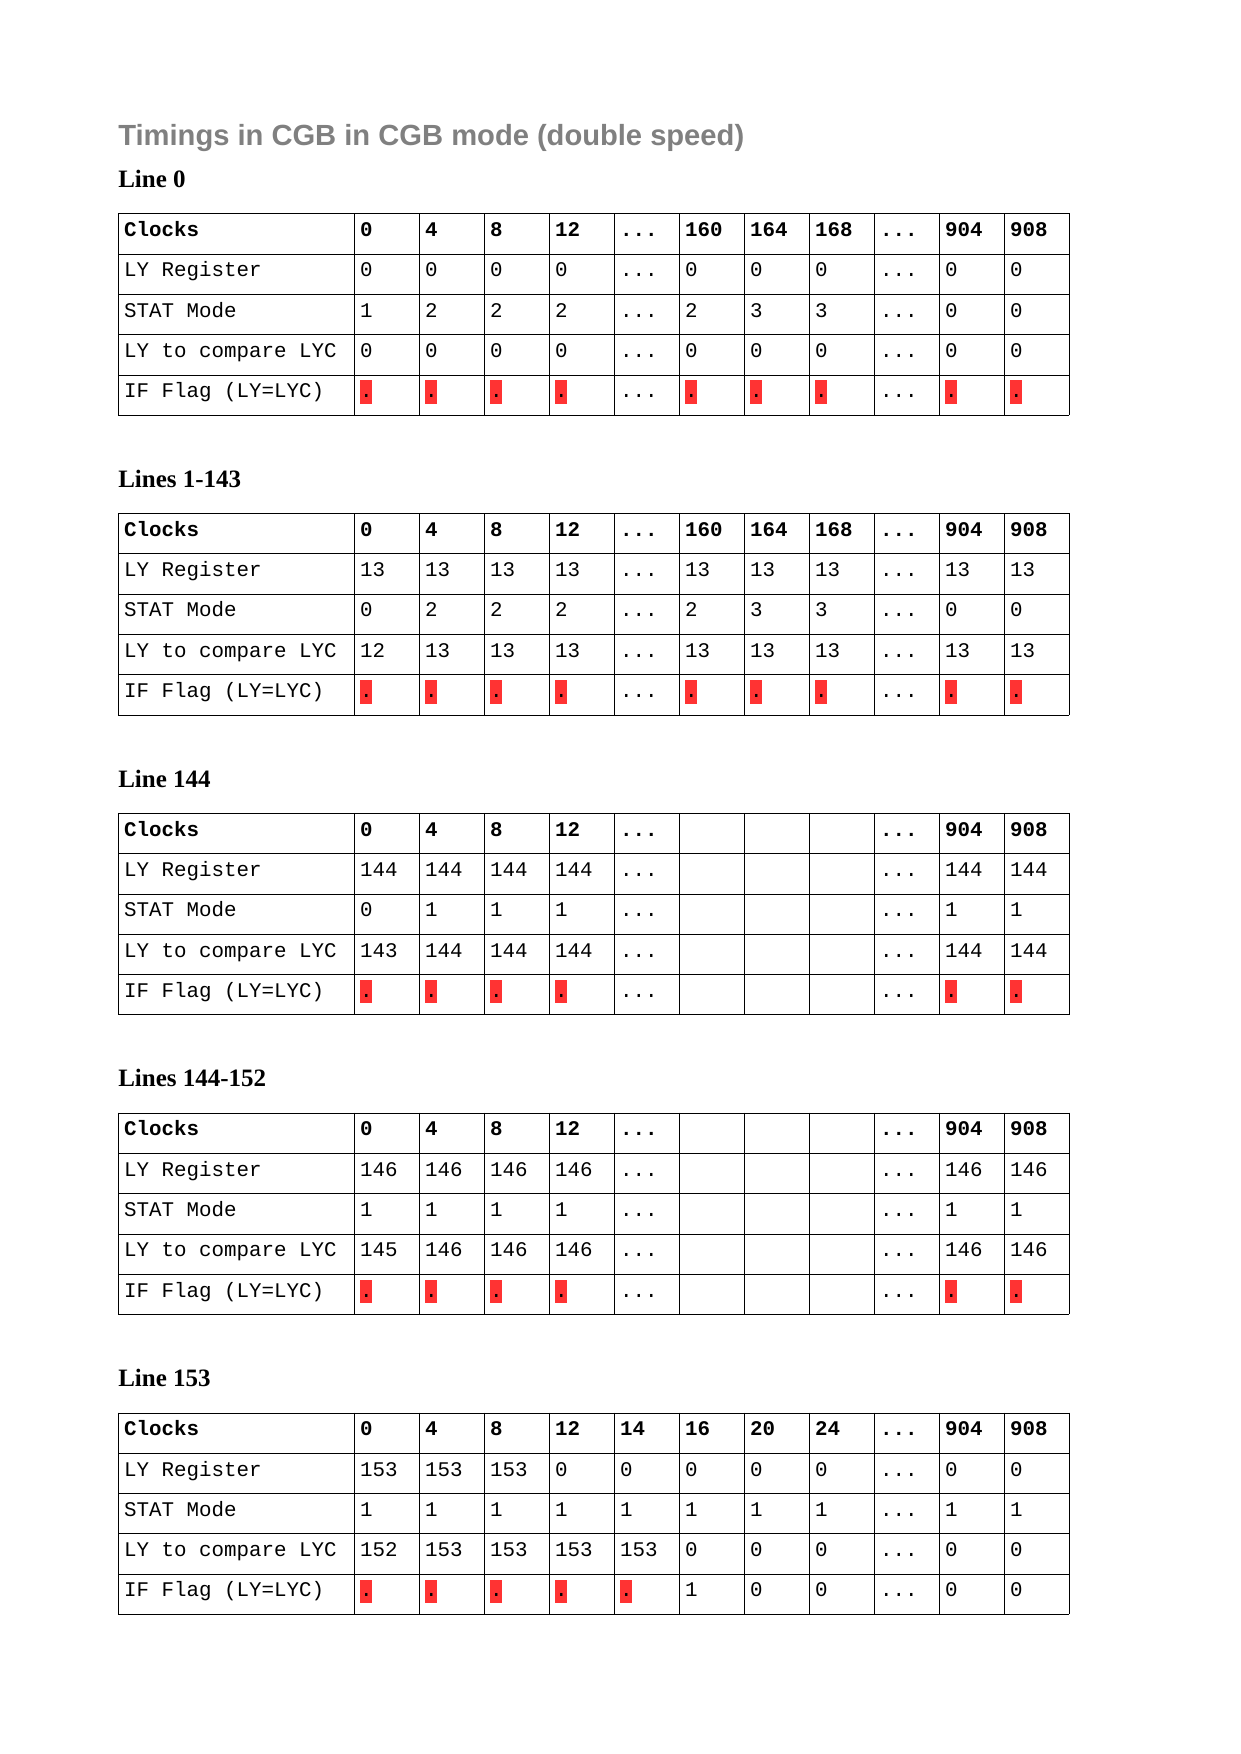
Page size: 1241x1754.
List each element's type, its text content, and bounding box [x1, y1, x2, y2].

table_cell 13 [420, 554, 484, 594]
table_header 160 [680, 514, 744, 553]
table_cell [810, 935, 874, 974]
table_cell 13 [680, 635, 744, 674]
table_cell 0 [745, 1575, 809, 1614]
table_cell 2 [420, 295, 484, 334]
table_cell 1 [550, 895, 614, 934]
table_cell . [1005, 376, 1069, 415]
table_cell . [550, 376, 614, 415]
table_cell 144 [485, 854, 549, 893]
table_header 0 [355, 514, 419, 553]
table_cell 13 [355, 554, 419, 594]
table_cell 13 [485, 635, 549, 674]
table_cell 1 [940, 1494, 1004, 1533]
table_cell IF Flag (LY=LYC) [119, 1275, 354, 1314]
table_cell [745, 895, 809, 934]
table_header 168 [810, 214, 874, 253]
table_cell . [420, 975, 484, 1014]
table_cell 0 [1005, 335, 1069, 374]
table_cell ... [875, 1454, 939, 1493]
table_cell 0 [1005, 255, 1069, 294]
table_cell 146 [355, 1154, 419, 1193]
table_cell ... [615, 935, 679, 974]
table_cell 0 [550, 255, 614, 294]
table_header 4 [420, 814, 484, 853]
table_header 908 [1005, 1414, 1069, 1453]
table_header ... [615, 814, 679, 853]
table_cell 0 [940, 295, 1004, 334]
table_cell ... [875, 1275, 939, 1314]
table_cell [745, 975, 809, 1014]
table_cell [680, 895, 744, 934]
table_cell 13 [420, 635, 484, 674]
table_cell 146 [485, 1235, 549, 1274]
table_cell ... [875, 1194, 939, 1233]
table_header ... [615, 514, 679, 553]
table_header 908 [1005, 214, 1069, 253]
table_header 4 [420, 514, 484, 553]
table_cell 0 [485, 255, 549, 294]
table_cell ... [875, 935, 939, 974]
table_cell [680, 1194, 744, 1233]
table_cell 0 [680, 255, 744, 294]
table_cell 153 [355, 1454, 419, 1493]
table_cell LY Register [119, 255, 354, 294]
table_cell 13 [550, 635, 614, 674]
table_cell 144 [420, 935, 484, 974]
table_cell . [745, 376, 809, 415]
table_cell 0 [550, 1454, 614, 1493]
table_cell . [485, 376, 549, 415]
table_header 164 [745, 514, 809, 553]
table_cell ... [875, 335, 939, 374]
table_cell . [680, 675, 744, 714]
table_cell [745, 1154, 809, 1193]
table_cell ... [875, 1154, 939, 1193]
table_cell [680, 935, 744, 974]
table_header 8 [485, 1114, 549, 1153]
table_header [745, 814, 809, 853]
table_header ... [615, 1114, 679, 1153]
table_cell 2 [680, 295, 744, 334]
table_cell 0 [485, 335, 549, 374]
table_cell 0 [810, 335, 874, 374]
table_cell 0 [1005, 295, 1069, 334]
table_cell 146 [420, 1235, 484, 1274]
table_cell 153 [615, 1534, 679, 1574]
table_cell [680, 1154, 744, 1193]
table_cell [745, 935, 809, 974]
table_cell 144 [550, 854, 614, 893]
table_cell 153 [420, 1534, 484, 1574]
table_cell ... [615, 1194, 679, 1233]
table_header ... [875, 214, 939, 253]
table_cell 0 [680, 335, 744, 374]
subtitle Timings in CGB in CGB mode (double speed) [118, 118, 1122, 152]
table_header ... [875, 814, 939, 853]
table_cell ... [615, 595, 679, 634]
table_cell 0 [355, 335, 419, 374]
table_cell . [940, 376, 1004, 415]
table_cell ... [615, 335, 679, 374]
table_header 4 [420, 214, 484, 253]
table_cell . [485, 675, 549, 714]
table_cell . [550, 1275, 614, 1314]
table_cell . [485, 1575, 549, 1614]
table_cell 13 [810, 635, 874, 674]
table_cell . [420, 1575, 484, 1614]
table_cell [680, 975, 744, 1014]
table_cell 13 [1005, 554, 1069, 594]
text Line 153 [118, 1363, 1122, 1392]
table_cell 1 [420, 1194, 484, 1233]
table_cell 2 [680, 595, 744, 634]
table_cell 0 [810, 1534, 874, 1574]
table_cell ... [875, 376, 939, 415]
table_header 12 [550, 1114, 614, 1153]
table_cell ... [615, 1235, 679, 1274]
table_cell 13 [1005, 635, 1069, 674]
table_cell [810, 975, 874, 1014]
table_cell 146 [420, 1154, 484, 1193]
table_cell 0 [680, 1454, 744, 1493]
table_cell LY to compare LYC [119, 335, 354, 374]
table_cell LY to compare LYC [119, 1534, 354, 1574]
table_header 904 [940, 814, 1004, 853]
table_cell . [485, 975, 549, 1014]
table_cell ... [875, 554, 939, 594]
table_cell . [420, 376, 484, 415]
table_cell 13 [485, 554, 549, 594]
table_header 20 [745, 1414, 809, 1453]
table_cell 1 [485, 1194, 549, 1233]
table_header Clocks [119, 1414, 354, 1453]
table_cell ... [875, 295, 939, 334]
table_cell 1 [355, 1194, 419, 1233]
table_cell . [355, 376, 419, 415]
table_cell 0 [745, 1534, 809, 1574]
table_cell 0 [355, 895, 419, 934]
table_cell [810, 895, 874, 934]
table_cell 1 [940, 1194, 1004, 1233]
table_cell IF Flag (LY=LYC) [119, 975, 354, 1014]
table_cell ... [875, 595, 939, 634]
table_header ... [615, 214, 679, 253]
table_cell 143 [355, 935, 419, 974]
table_cell STAT Mode [119, 1194, 354, 1233]
table_cell ... [615, 1154, 679, 1193]
table_cell 0 [940, 1534, 1004, 1574]
table_cell 1 [810, 1494, 874, 1533]
table_cell . [420, 1275, 484, 1314]
table_cell 1 [355, 1494, 419, 1533]
table_cell 0 [420, 335, 484, 374]
table_cell ... [615, 1275, 679, 1314]
table_cell LY Register [119, 854, 354, 893]
table_cell 0 [355, 255, 419, 294]
table_cell ... [615, 675, 679, 714]
table_header [810, 814, 874, 853]
table_cell 146 [550, 1235, 614, 1274]
table_cell ... [615, 554, 679, 594]
table_cell . [550, 975, 614, 1014]
table_cell . [745, 675, 809, 714]
table_cell 0 [745, 1454, 809, 1493]
table_cell ... [875, 1235, 939, 1274]
table_cell 0 [810, 1575, 874, 1614]
table_cell 1 [485, 1494, 549, 1533]
table_cell . [420, 675, 484, 714]
table_header [680, 814, 744, 853]
table_header 0 [355, 214, 419, 253]
table_cell 153 [420, 1454, 484, 1493]
table_header 904 [940, 214, 1004, 253]
table_cell 13 [680, 554, 744, 594]
table_cell [680, 1235, 744, 1274]
table_cell ... [615, 255, 679, 294]
table_header [680, 1114, 744, 1153]
table_cell 153 [485, 1454, 549, 1493]
table_cell 0 [1005, 1575, 1069, 1614]
table_cell . [1005, 675, 1069, 714]
table_header 12 [550, 1414, 614, 1453]
table_cell 146 [550, 1154, 614, 1193]
table_cell STAT Mode [119, 895, 354, 934]
table_header Clocks [119, 814, 354, 853]
table_cell ... [875, 635, 939, 674]
table_cell 1 [420, 1494, 484, 1533]
table_cell ... [615, 854, 679, 893]
table_cell 1 [680, 1494, 744, 1533]
table_cell . [810, 675, 874, 714]
table_cell ... [875, 854, 939, 893]
table_cell . [485, 1275, 549, 1314]
table_cell 144 [1005, 854, 1069, 893]
table_header 0 [355, 1414, 419, 1453]
table_cell ... [615, 975, 679, 1014]
table_cell 1 [615, 1494, 679, 1533]
table_cell [810, 1235, 874, 1274]
table_cell ... [615, 895, 679, 934]
table_cell 13 [810, 554, 874, 594]
table_cell 1 [550, 1194, 614, 1233]
table_cell 0 [810, 255, 874, 294]
table_cell 1 [1005, 895, 1069, 934]
table_cell 2 [550, 295, 614, 334]
table_cell [745, 1194, 809, 1233]
table_header 904 [940, 514, 1004, 553]
table_cell [810, 1275, 874, 1314]
table_cell 3 [810, 595, 874, 634]
table_cell 153 [550, 1534, 614, 1574]
table_cell STAT Mode [119, 295, 354, 334]
table_cell LY to compare LYC [119, 635, 354, 674]
table_cell [745, 1235, 809, 1274]
table_cell . [615, 1575, 679, 1614]
table_cell IF Flag (LY=LYC) [119, 376, 354, 415]
table_cell ... [875, 1534, 939, 1574]
table_header ... [875, 1414, 939, 1453]
table_cell 0 [940, 1454, 1004, 1493]
table_cell 0 [1005, 595, 1069, 634]
table_cell LY Register [119, 1154, 354, 1193]
table_cell . [355, 1275, 419, 1314]
table_cell 146 [1005, 1154, 1069, 1193]
table_cell ... [875, 1575, 939, 1614]
table_header 904 [940, 1114, 1004, 1153]
table_header 14 [615, 1414, 679, 1453]
table_cell 144 [485, 935, 549, 974]
table_cell [680, 1275, 744, 1314]
table_header 12 [550, 514, 614, 553]
table_cell . [1005, 975, 1069, 1014]
table_header 160 [680, 214, 744, 253]
table_header 8 [485, 1414, 549, 1453]
table_header 24 [810, 1414, 874, 1453]
table_cell [810, 854, 874, 893]
table_cell . [940, 975, 1004, 1014]
table_header 8 [485, 814, 549, 853]
table_header Clocks [119, 214, 354, 253]
table_cell 2 [420, 595, 484, 634]
table_cell . [680, 376, 744, 415]
table_header 16 [680, 1414, 744, 1453]
table_cell 12 [355, 635, 419, 674]
table_header 0 [355, 1114, 419, 1153]
table_cell . [940, 675, 1004, 714]
table_cell 0 [940, 255, 1004, 294]
table_cell 146 [1005, 1235, 1069, 1274]
table_cell 0 [1005, 1534, 1069, 1574]
table_cell . [1005, 1275, 1069, 1314]
table_cell 0 [680, 1534, 744, 1574]
table_cell ... [615, 635, 679, 674]
text Line 0 [118, 164, 1122, 193]
table_cell 13 [745, 554, 809, 594]
table_cell 1 [420, 895, 484, 934]
table_cell 146 [940, 1235, 1004, 1274]
table_header 168 [810, 514, 874, 553]
table_cell 1 [680, 1575, 744, 1614]
table_cell 144 [1005, 935, 1069, 974]
table_cell ... [875, 895, 939, 934]
table_cell 1 [485, 895, 549, 934]
table_cell 3 [745, 595, 809, 634]
table_cell 0 [615, 1454, 679, 1493]
table_cell 13 [940, 635, 1004, 674]
table_header [745, 1114, 809, 1153]
table_header 12 [550, 214, 614, 253]
table_cell 144 [940, 854, 1004, 893]
table_cell 0 [745, 255, 809, 294]
table_cell 0 [940, 335, 1004, 374]
table_header 908 [1005, 1114, 1069, 1153]
table_cell [745, 854, 809, 893]
table_cell 144 [550, 935, 614, 974]
table_cell 144 [940, 935, 1004, 974]
table_cell [680, 854, 744, 893]
table_cell . [810, 376, 874, 415]
table_cell 1 [355, 295, 419, 334]
table_header 164 [745, 214, 809, 253]
table_cell ... [875, 1494, 939, 1533]
table_cell 0 [745, 335, 809, 374]
table_cell LY to compare LYC [119, 1235, 354, 1274]
table_cell ... [875, 255, 939, 294]
table_cell 13 [940, 554, 1004, 594]
table_cell 1 [550, 1494, 614, 1533]
table_cell 1 [745, 1494, 809, 1533]
table_cell IF Flag (LY=LYC) [119, 1575, 354, 1614]
table_cell 144 [420, 854, 484, 893]
table_header 908 [1005, 514, 1069, 553]
table_header 0 [355, 814, 419, 853]
table_header 4 [420, 1114, 484, 1153]
table_cell 144 [355, 854, 419, 893]
table_cell [810, 1154, 874, 1193]
table_cell STAT Mode [119, 1494, 354, 1533]
table_cell 2 [485, 595, 549, 634]
table_cell . [550, 675, 614, 714]
table_header ... [875, 1114, 939, 1153]
table_cell . [355, 975, 419, 1014]
table_cell 146 [485, 1154, 549, 1193]
table_cell 153 [485, 1534, 549, 1574]
table_cell . [355, 675, 419, 714]
table_cell 152 [355, 1534, 419, 1574]
table_cell 2 [485, 295, 549, 334]
table_cell ... [875, 675, 939, 714]
table_cell 3 [810, 295, 874, 334]
table_cell 3 [745, 295, 809, 334]
table_header Clocks [119, 514, 354, 553]
table_header 904 [940, 1414, 1004, 1453]
table_cell 0 [420, 255, 484, 294]
table_cell ... [875, 975, 939, 1014]
table_cell 2 [550, 595, 614, 634]
table_cell . [355, 1575, 419, 1614]
table_cell IF Flag (LY=LYC) [119, 675, 354, 714]
table_cell . [940, 1275, 1004, 1314]
table_cell 0 [940, 1575, 1004, 1614]
table_cell 146 [940, 1154, 1004, 1193]
table_header 908 [1005, 814, 1069, 853]
table_header [810, 1114, 874, 1153]
text Lines 1-143 [118, 464, 1122, 493]
table_cell 13 [550, 554, 614, 594]
table_cell 1 [1005, 1494, 1069, 1533]
text Line 144 [118, 764, 1122, 792]
table_header 4 [420, 1414, 484, 1453]
table_cell 0 [940, 595, 1004, 634]
table_cell LY to compare LYC [119, 935, 354, 974]
table_header Clocks [119, 1114, 354, 1153]
table_header 8 [485, 214, 549, 253]
table_cell 0 [550, 335, 614, 374]
text Lines 144-152 [118, 1063, 1122, 1092]
table_cell 0 [810, 1454, 874, 1493]
table_cell . [550, 1575, 614, 1614]
table_cell 145 [355, 1235, 419, 1274]
table_header 8 [485, 514, 549, 553]
table_cell 0 [355, 595, 419, 634]
table_cell LY Register [119, 1454, 354, 1493]
table_cell [745, 1275, 809, 1314]
table_cell ... [615, 295, 679, 334]
table_cell LY Register [119, 554, 354, 594]
table_cell 1 [940, 895, 1004, 934]
table_cell ... [615, 376, 679, 415]
table_cell STAT Mode [119, 595, 354, 634]
table_cell 0 [1005, 1454, 1069, 1493]
table_cell 13 [745, 635, 809, 674]
table_header ... [875, 514, 939, 553]
table_header 12 [550, 814, 614, 853]
table_cell 1 [1005, 1194, 1069, 1233]
table_cell [810, 1194, 874, 1233]
